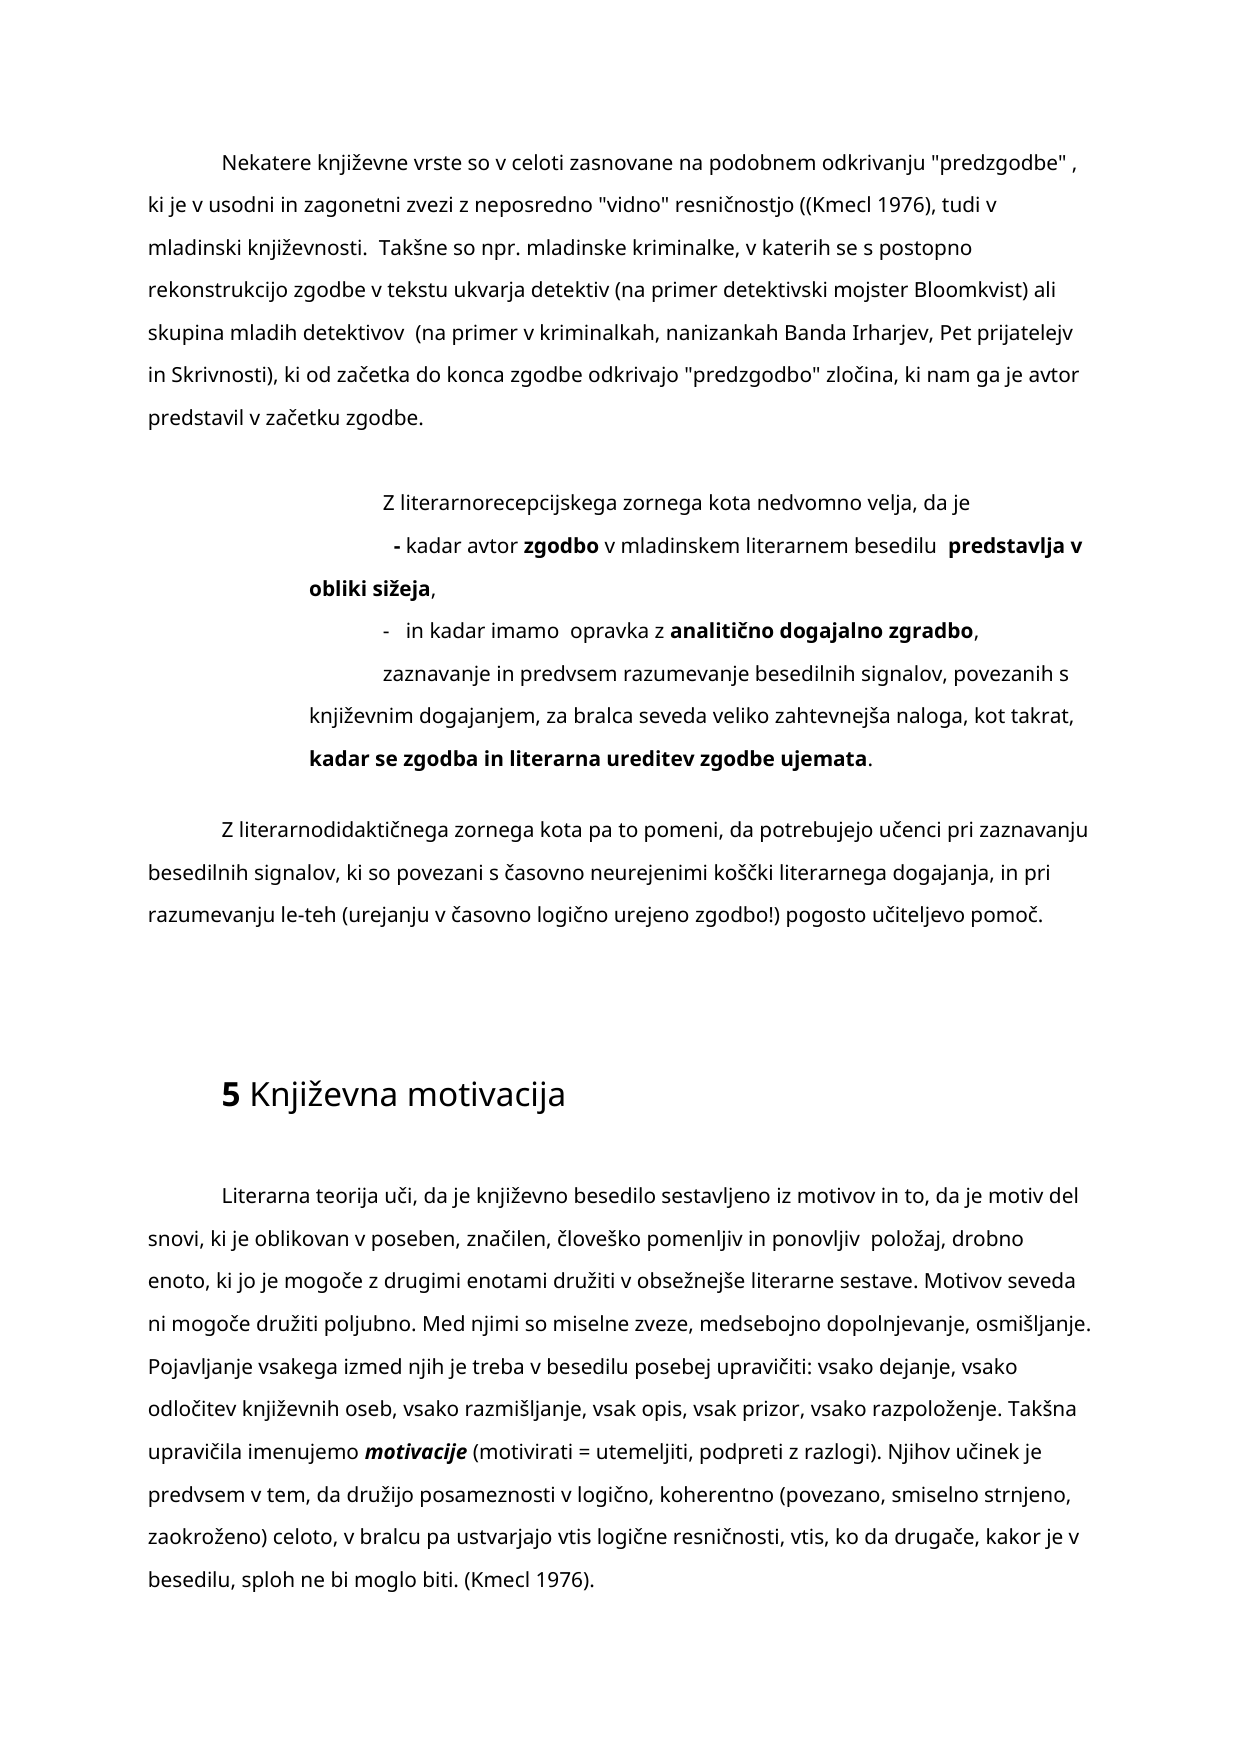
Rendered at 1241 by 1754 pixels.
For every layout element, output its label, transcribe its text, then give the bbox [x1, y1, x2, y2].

text 5 Književna motivacija [148, 1071, 1093, 1116]
text Z literarnodidaktičnega zornega kota pa to pomeni, da potrebujejo učenci pri zaznavanju besedilnih signalov, ki so povezani s časovno neurejenimi koščki literarnega dogajanja, in pri razumevanju le-teh (urejanju v časovno logično urejeno zgodbo!) pogosto učiteljevo pomoč. [148, 815, 1093, 929]
table_header Z literarnorecepcijskega zornega kota nedvomno velja, da je - kadar avtor zgodbo v mladinskem literarnem besedilu predstavlja v obliki sižeja, - in kadar imamo opravka z analitično dogajalno zgradbo, zaznavanje in predvsem razumevanje besedilnih signalov, povezanih s književnim dogajanjem, za bralca seveda veliko zahtevnejša naloga, kot takrat, kadar se zgodba in literarna ureditev zgodbe ujemata. [298, 446, 1096, 772]
text Nekatere književne vrste so v celoti zasnovane na podobnem odkrivanju "predzgodbe" , ki je v usodni in zagonetni zvezi z neposredno "vidno" resničnostjo ((Kmecl 1976), tudi v mladinski književnosti. Takšne so npr. mladinske kriminalke, v katerih se s postopno rekonstrukcijo zgodbe v tekstu ukvarja detektiv (na primer detektivski mojster Bloomkvist) ali skupina mladih detektivov (na primer v kriminalkah, nanizankah Banda Irharjev, Pet prijatelejv in Skrivnosti), ki od začetka do konca zgodbe odkrivajo "predzgodbo" zločina, ki nam ga je avtor predstavil v začetku zgodbe. [148, 148, 1093, 432]
text Literarna teorija uči, da je književno besedilo sestavljeno iz motivov in to, da je motiv del snovi, ki je oblikovan v poseben, značilen, človeško pomenljiv in ponovljiv položaj, drobno enoto, ki jo je mogoče z drugimi enotami družiti v obsežnejše literarne sestave. Motivov seveda ni mogoče družiti poljubno. Med njimi so miselne zveze, medsebojno dopolnjevanje, osmišljanje. Pojavljanje vsakega izmed njih je treba v besedilu posebej upravičiti: vsako dejanje, vsako odločitev književnih oseb, vsako razmišljanje, vsak opis, vsak prizor, vsako razpoloženje. Takšna upravičila imenujemo motivacije (motivirati = utemeljiti, podpreti z razlogi). Njihov učinek je predvsem v tem, da družijo posameznosti v logično, koherentno (povezano, smiselno strnjeno, zaokroženo) celoto, v bralcu pa ustvarjajo vtis logične resničnosti, vtis, ko da drugače, kakor je v besedilu, sploh ne bi moglo biti. (Kmecl 1976). [148, 1181, 1093, 1593]
table_header [136, 446, 298, 772]
